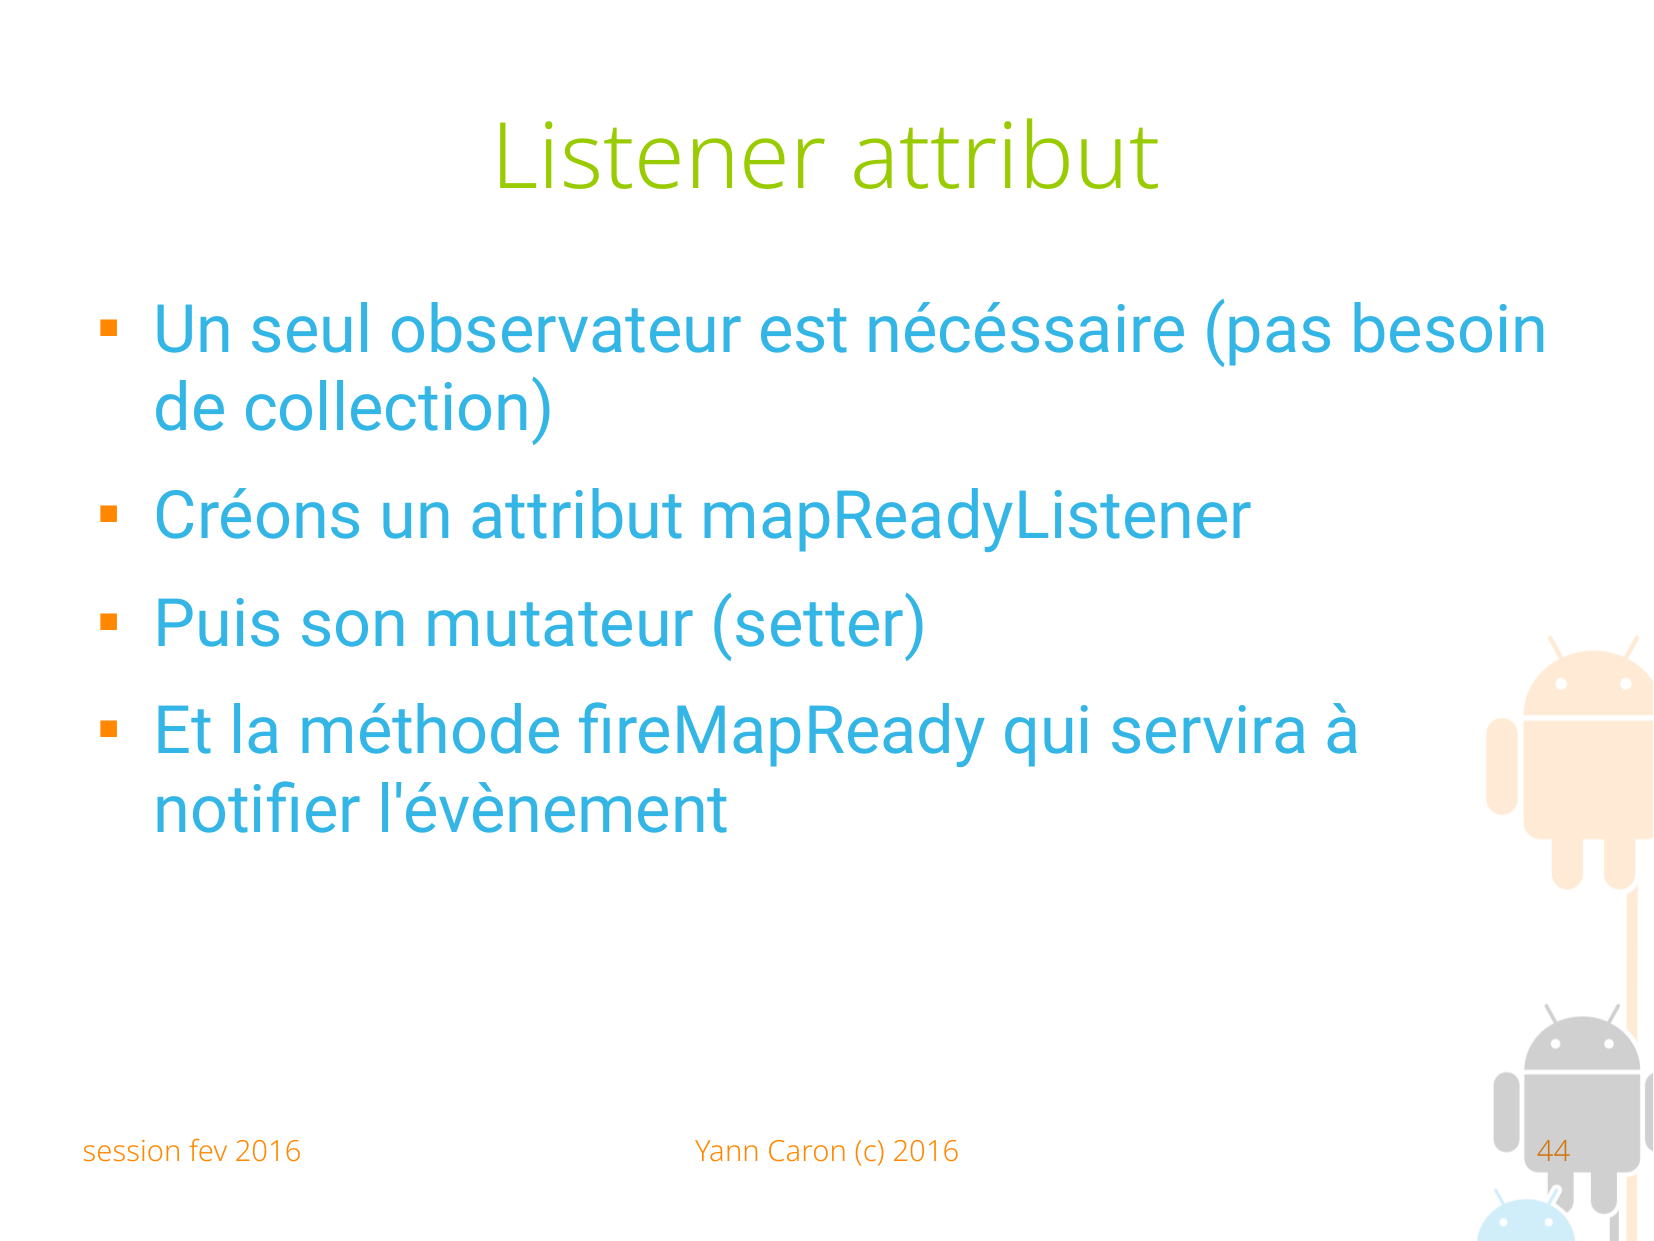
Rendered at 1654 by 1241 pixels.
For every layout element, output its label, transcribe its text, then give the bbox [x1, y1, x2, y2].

picture [240, 423, 1654, 1241]
title Listener attribut [82, 49, 1571, 257]
list Un seul observateur est nécéssaire (pas besoin de collection) Créons un attribut mapReadyListener Puis son mutateur (setter) Et la méthode fireMapReady qui servira à notifier l'évènement [82, 290, 1571, 1010]
